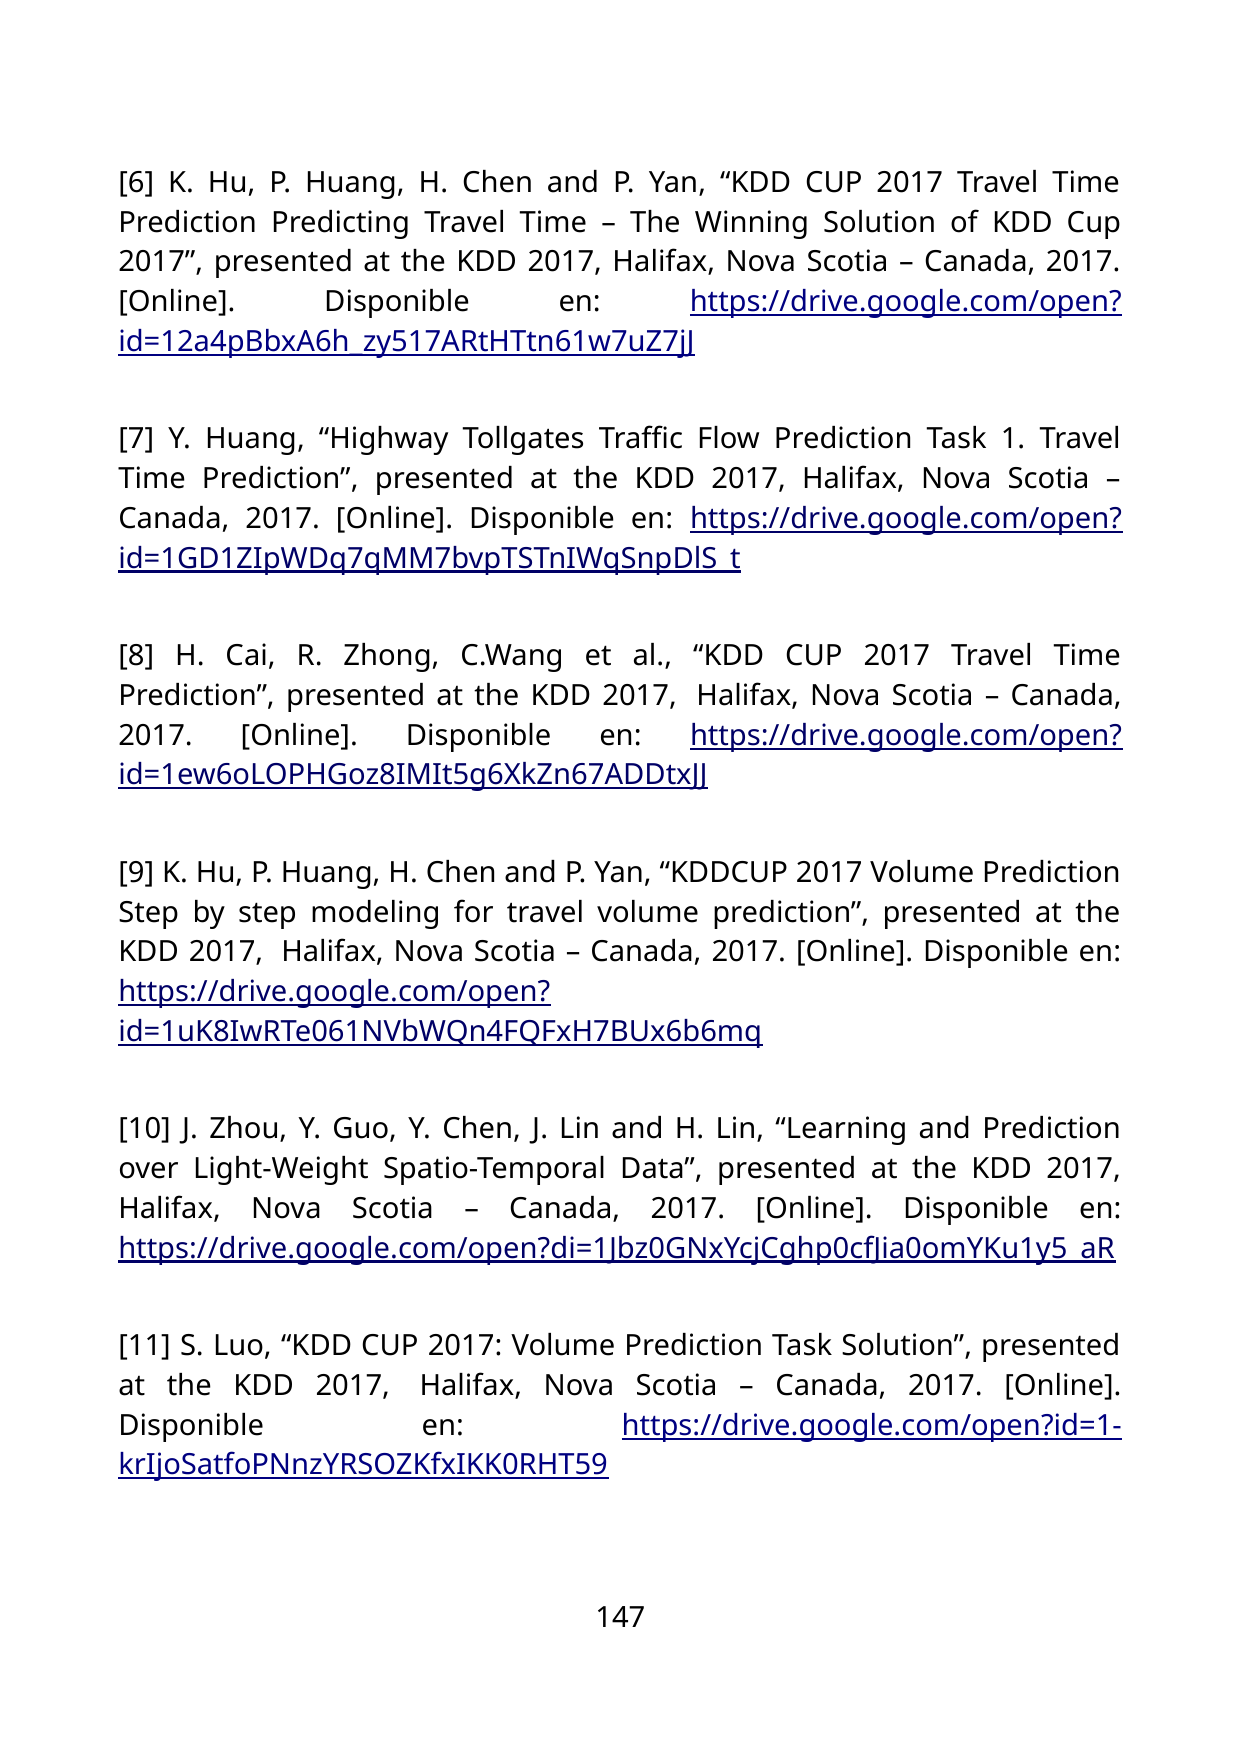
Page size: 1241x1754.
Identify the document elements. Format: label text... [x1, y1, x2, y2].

text [11] S. Luo, “KDD CUP 2017: Volume Prediction Task Solution”, presented at the KDD 2017, Halifax, Nova Scotia – Canada, 2017. [Online]. Disponible en: https://drive.google.com/open?id=1-krIjoSatfoPNnzYRSOZKfxIKK0RHT59 [118, 1324, 1122, 1483]
text [10] J. Zhou, Y. Guo, Y. Chen, J. Lin and H. Lin, “Learning and Prediction over Light-Weight Spatio-Temporal Data”, presented at the KDD 2017, Halifax, Nova Scotia – Canada, 2017. [Online]. Disponible en: https://drive.google.com/open?di=1Jbz0GNxYcjCghp0cfJia0omYKu1y5_aR [118, 1108, 1122, 1267]
text [6] K. Hu, P. Huang, H. Chen and P. Yan, “KDD CUP 2017 Travel Time Prediction Predicting Travel Time – The Winning Solution of KDD Cup 2017”, presented at the KDD 2017, Halifax, Nova Scotia – Canada, 2017. [Online]. Disponible en: https://drive.google.com/open?id=12a4pBbxA6h_zy517ARtHTtn61w7uZ7jJ [118, 161, 1122, 360]
text [7] Y. Huang, “Highway Tollgates Traffic Flow Prediction Task 1. Travel Time Prediction”, presented at the KDD 2017, Halifax, Nova Scotia – Canada, 2017. [Online]. Disponible en: https://drive.google.com/open?id=1GD1ZIpWDq7qMM7bvpTSTnIWqSnpDlS_t [118, 418, 1122, 577]
text [9] K. Hu, P. Huang, H. Chen and P. Yan, “KDDCUP 2017 Volume Prediction Step by step modeling for travel volume prediction”, presented at the KDD 2017, Halifax, Nova Scotia – Canada, 2017. [Online]. Disponible en: https://drive.google.com/open?id=1uK8IwRTe061NVbWQn4FQFxH7BUx6b6mq [118, 851, 1122, 1050]
text [8] H. Cai, R. Zhong, C.Wang et al., “KDD CUP 2017 Travel Time Prediction”, presented at the KDD 2017, Halifax, Nova Scotia – Canada, 2017. [Online]. Disponible en: https://drive.google.com/open?id=1ew6oLOPHGoz8IMIt5g6XkZn67ADDtxJJ [118, 634, 1122, 793]
